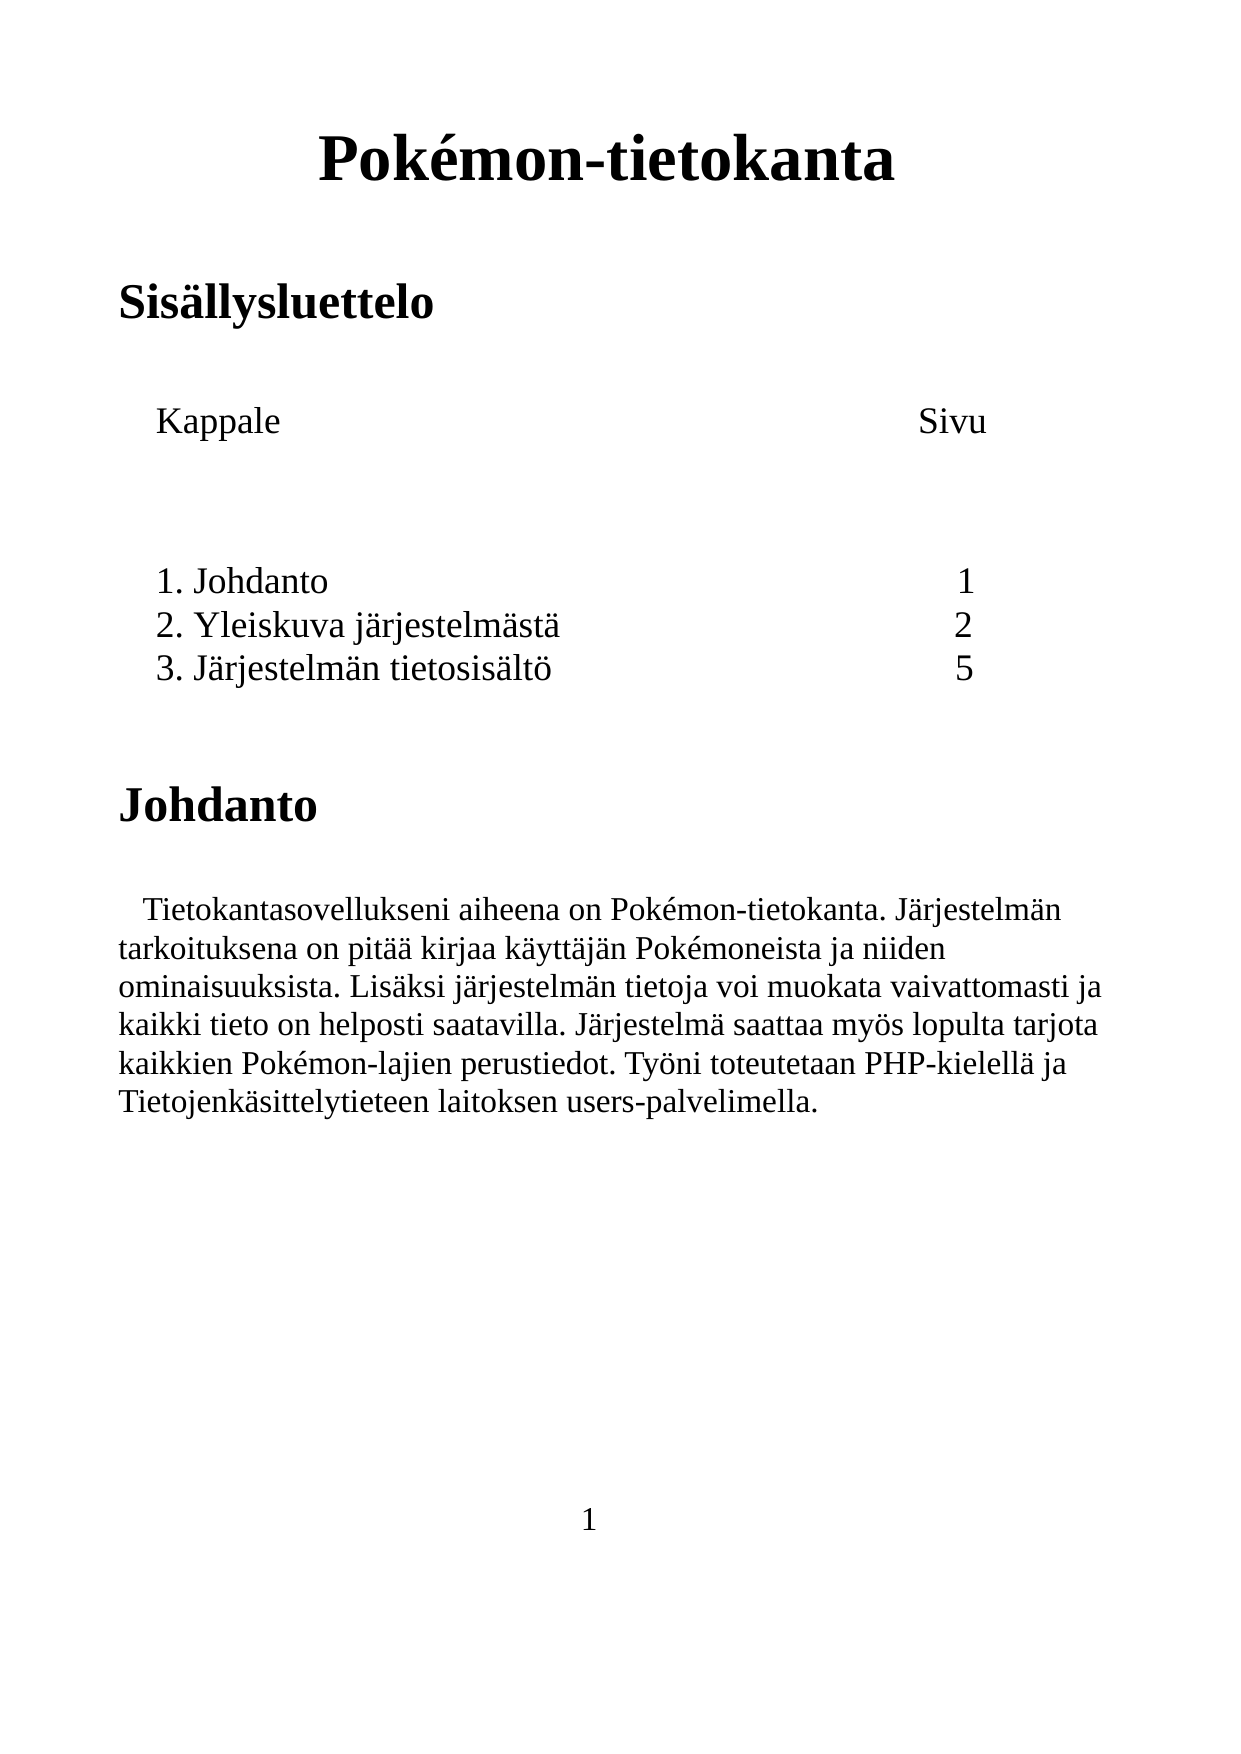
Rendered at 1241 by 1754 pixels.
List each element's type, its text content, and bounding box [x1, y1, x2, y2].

text Kappale Sivu [118, 386, 1122, 444]
list Johdanto 1 [156, 559, 1122, 602]
list Järjestelmän tietosisältö 5 [156, 645, 1122, 688]
text Pokémon-tietokanta [118, 118, 1122, 195]
text 1 [118, 1484, 1122, 1541]
text Sisällysluettelo [118, 271, 1122, 329]
text Tietokantasovellukseni aiheena on Pokémon-tietokanta. Järjestelmän tarkoituksena on pitää kirjaa käyttäjän Pokémoneista ja niiden ominaisuuksista. Lisäksi järjestelmän tietoja voi muokata vaivattomasti ja kaikki tieto on helposti saatavilla. Järjestelmä saattaa myös lopulta tarjota kaikkien Pokémon-lajien perustiedot. Työni toteutetaan PHP-kielellä ja Tietojenkäsittelytieteen laitoksen users-palvelimella. [118, 889, 1122, 1119]
text Johdanto [118, 774, 1122, 832]
list Yleiskuva järjestelmästä 2 [156, 602, 1122, 645]
